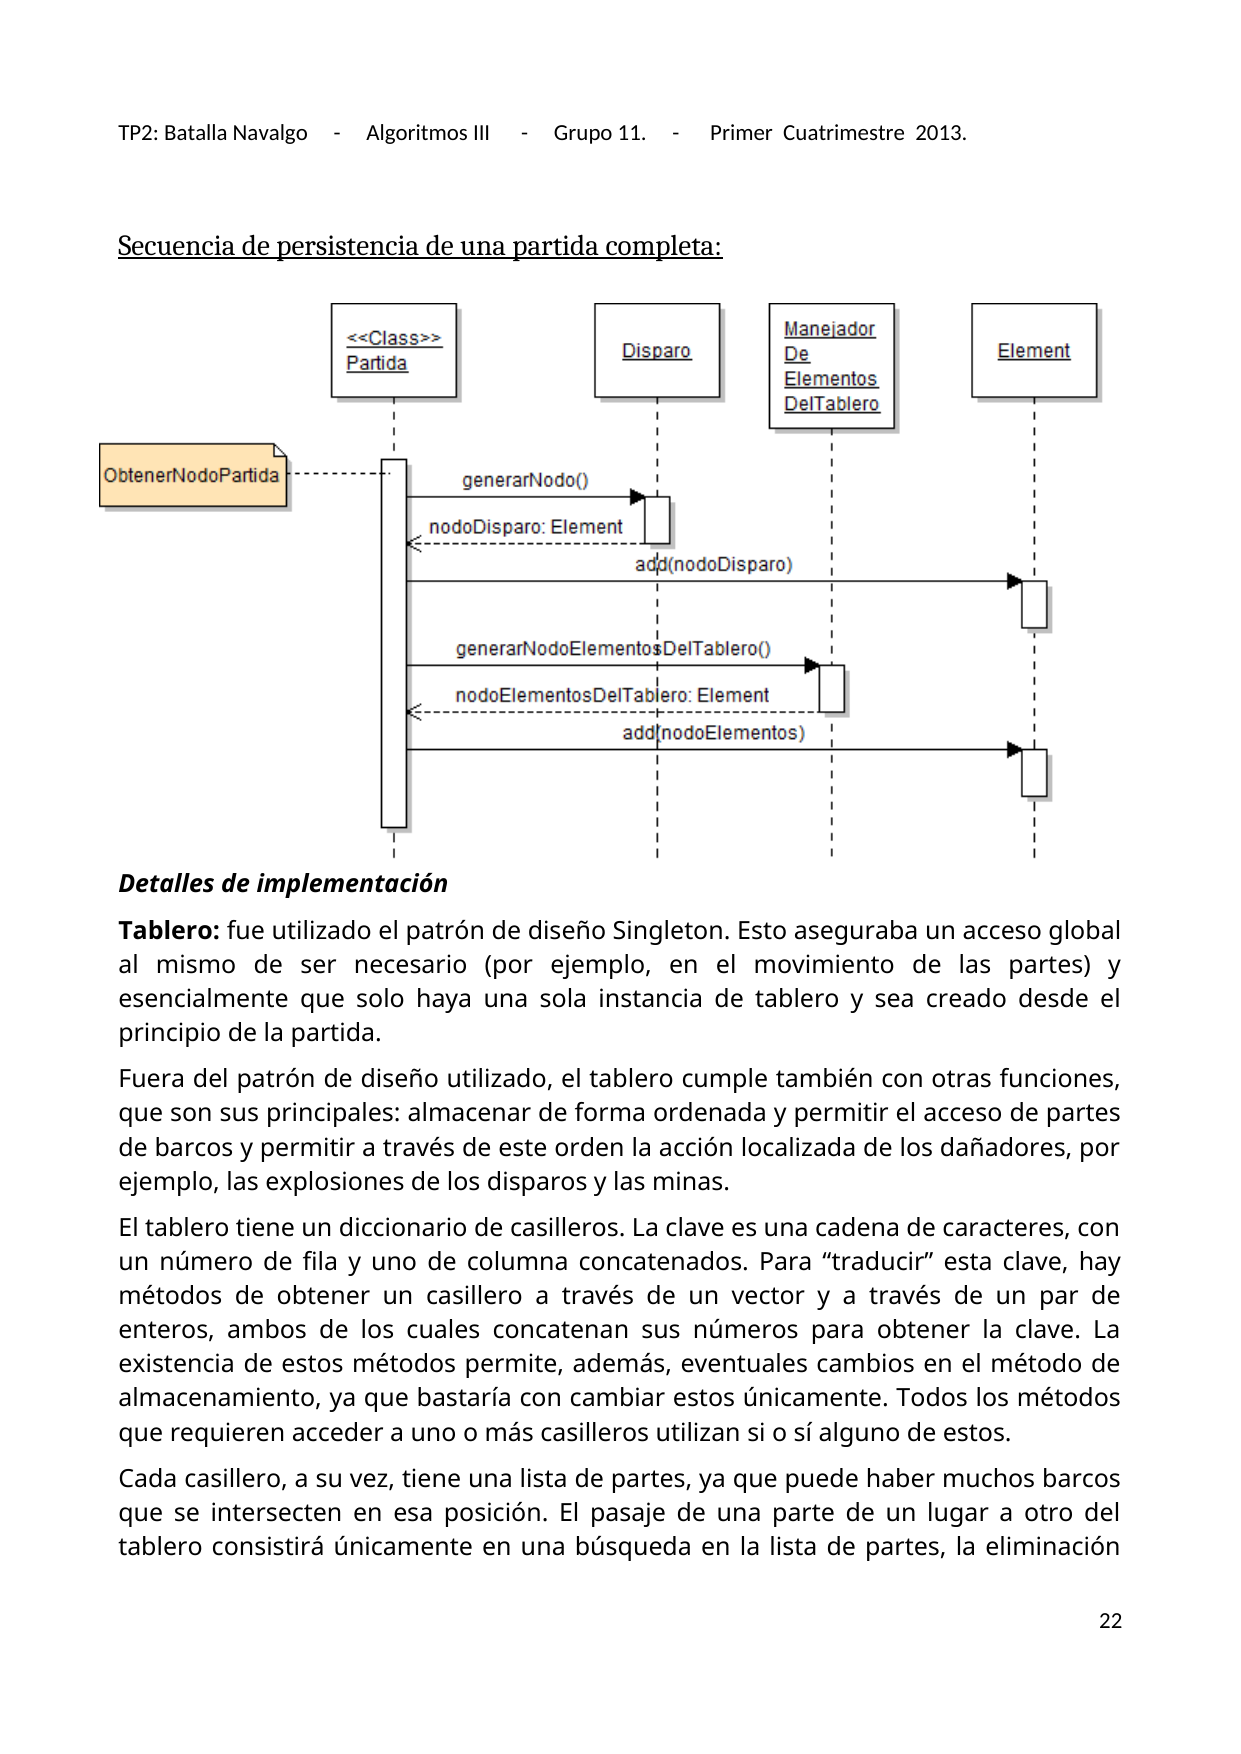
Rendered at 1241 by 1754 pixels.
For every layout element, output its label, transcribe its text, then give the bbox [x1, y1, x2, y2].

text Cada casillero, a su vez, tiene una lista de partes, ya que puede haber muchos barcos que se intersecten en esa posición. El pasaje de una parte de un lugar a otro del tablero consistirá únicamente en una búsqueda en la lista de partes, la eliminación [118, 1461, 1122, 1563]
text Secuencia de persistencia de una partida completa: [118, 229, 1122, 262]
text Fuera del patrón de diseño utilizado, el tablero cumple también con otras funciones, que son sus principales: almacenar de forma ordenada y permitir el acceso de partes de barcos y permitir a través de este orden la acción localizada de los dañadores, por ejemplo, las explosiones de los disparos y las minas. [118, 1061, 1122, 1197]
text Detalles de implementación [118, 866, 1122, 900]
text Tablero: fue utilizado el patrón de diseño Singleton. Esto aseguraba un acceso global al mismo de ser necesario (por ejemplo, en el movimiento de las partes) y esencialmente que solo haya una sola instancia de tablero y sea creado desde el principio de la partida. [118, 912, 1122, 1048]
picture [99, 303, 1103, 866]
text El tablero tiene un diccionario de casilleros. La clave es una cadena de caracteres, con un número de fila y uno de columna concatenados. Para “traducir” esta clave, hay métodos de obtener un casillero a través de un vector y a través de un par de enteros, ambos de los cuales concatenan sus números para obtener la clave. La existencia de estos métodos permite, además, eventuales cambios en el método de almacenamiento, ya que bastaría con cambiar estos únicamente. Todos los métodos que requieren acceder a uno o más casilleros utilizan si o sí alguno de estos. [118, 1210, 1122, 1448]
